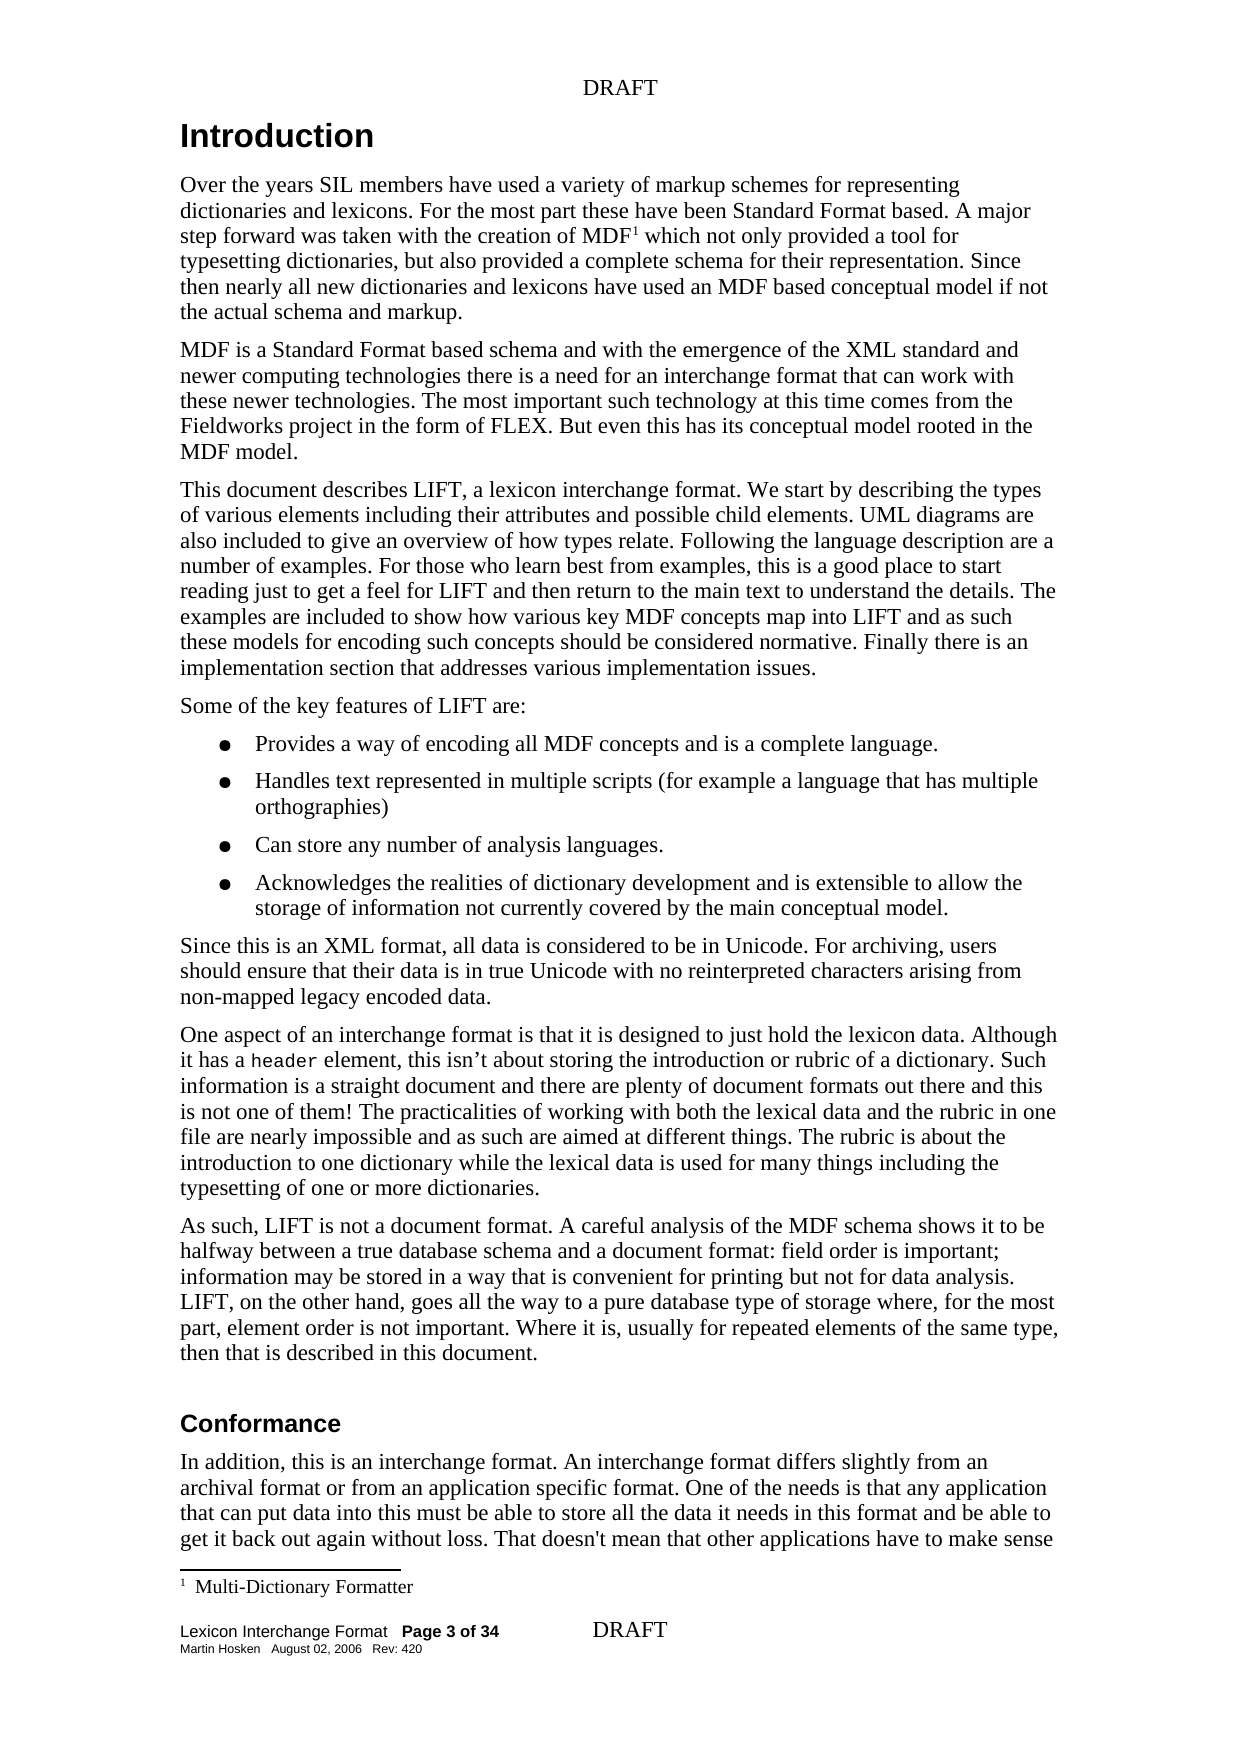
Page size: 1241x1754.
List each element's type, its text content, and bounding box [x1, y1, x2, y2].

list Acknowledges the realities of dictionary development and is extensible to allow the storage of information not currently covered by the main conceptual model. [217, 870, 1061, 921]
text Multi-Dictionary Formatter [180, 1576, 1061, 1598]
subtitle Introduction [180, 117, 1061, 154]
text In addition, this is an interchange format. An interchange format differs slightly from an archival format or from an application specific format. One of the needs is that any application that can put data into this must be able to store all the data it needs in this format and be able to get it back out again without loss. That doesn't mean that other applications have to make sense [180, 1449, 1061, 1551]
text This document describes LIFT, a lexicon interchange format. We start by describing the types of various elements including their attributes and possible child elements. UML diagrams are also included to give an overview of how types relate. Following the language description are a number of examples. For those who learn best from examples, this is a good place to start reading just to get a feel for LIFT and then return to the main text to understand the details. The examples are included to show how various key MDF concepts map into LIFT and as such these models for encoding such concepts should be considered normative. Finally there is an implementation section that addresses various implementation issues. [180, 477, 1061, 680]
list Can store any number of analysis languages. [217, 832, 1061, 857]
list Handles text represented in multiple scripts (for example a language that has multiple orthographies) [217, 768, 1061, 819]
text MDF is a Standard Format based schema and with the emergence of the XML standard and newer computing technologies there is a need for an interchange format that can work with these newer technologies. The most important such technology at this time comes from the Fieldworks project in the form of FLEX. But even this has its conceptual model rooted in the MDF model. [180, 337, 1061, 464]
text One aspect of an interchange format is that it is designed to just hold the lexicon data. Although it has a header element, this isn’t about storing the introduction or rubric of a dictionary. Such information is a straight document and there are plenty of document formats out there and this is not one of them! The practicalities of working with both the lexical data and the rubric in one file are nearly impossible and as such are aimed at different things. The rubric is about the introduction to one dictionary while the lexical data is used for many things including the typesetting of one or more dictionaries. [180, 1022, 1061, 1200]
subtitle Conformance [180, 1409, 1061, 1437]
text Over the years SIL members have used a variety of markup schemes for representing dictionaries and lexicons. For the most part these have been Standard Format based. A major step forward was taken with the creation of MDF which not only provided a tool for typesetting dictionaries, but also provided a complete schema for their representation. Since then nearly all new dictionaries and lexicons have used an MDF based conceptual model if not the actual schema and markup. [180, 172, 1061, 325]
text Since this is an XML format, all data is considered to be in Unicode. For archiving, users should ensure that their data is in true Unicode with no reinterpreted characters arising from non-mapped legacy encoded data. [180, 933, 1061, 1009]
list Provides a way of encoding all MDF concepts and is a complete language. [217, 731, 1061, 756]
text As such, LIFT is not a document format. A careful analysis of the MDF schema shows it to be halfway between a true database schema and a document format: field order is important; information may be stored in a way that is convenient for printing but not for data analysis. LIFT, on the other hand, goes all the way to a pure database type of storage where, for the most part, element order is not important. Where it is, usually for repeated elements of the same type, then that is described in this document. [180, 1213, 1061, 1365]
text Some of the key features of LIFT are: [180, 693, 1061, 718]
